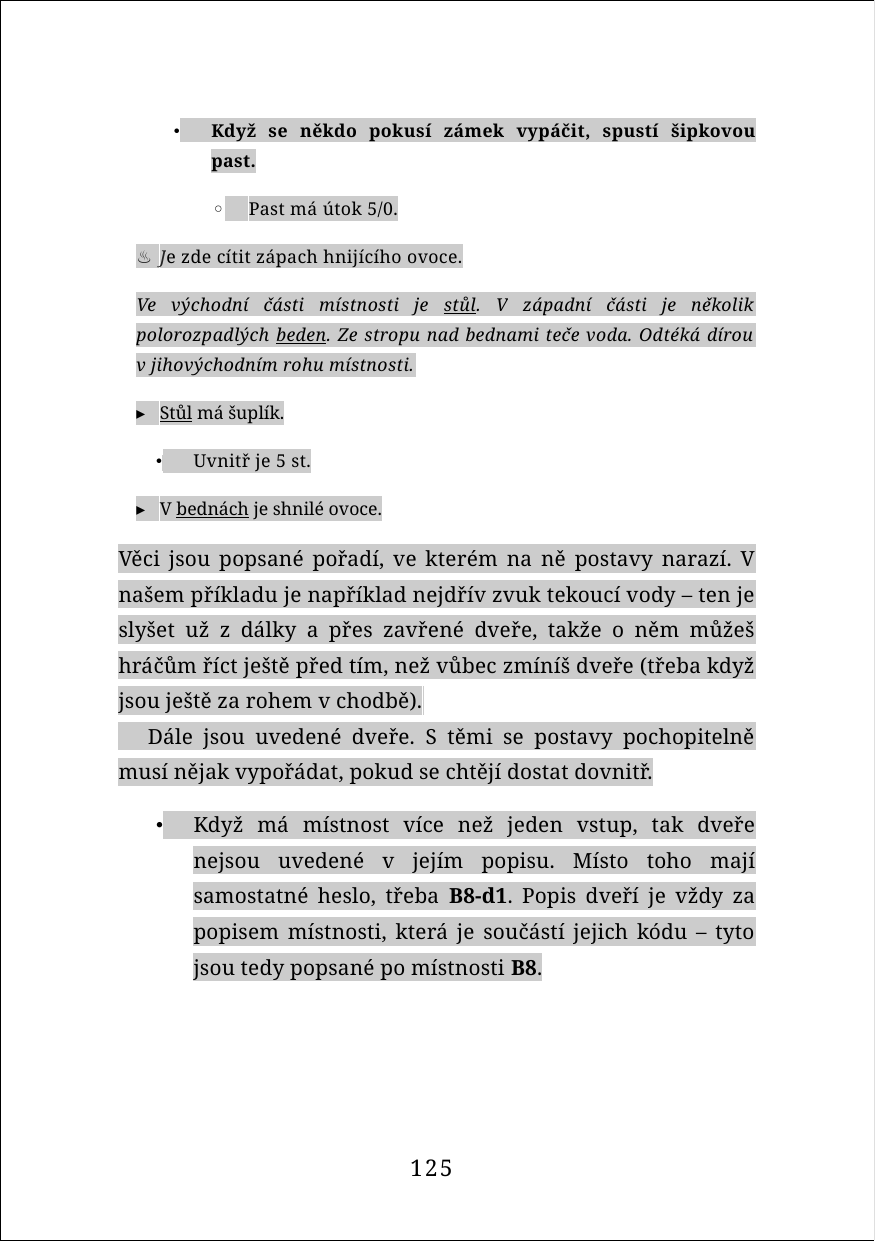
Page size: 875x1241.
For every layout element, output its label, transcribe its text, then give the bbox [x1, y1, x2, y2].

text ▸ V bednách je shnilé ovoce. [136, 496, 756, 521]
text ▸ Stůl má šuplík. [136, 401, 756, 425]
list Když má místnost více než jeden vstup, tak dveře nejsou uvedené v jejím popisu. Místo toho mají samostatné heslo, třeba B8-d1. Popis dveří je vždy za popisem místnosti, která je součástí jejich kódu – tyto jsou tedy popsané po místnosti B8. [156, 811, 756, 981]
text ♨ Je zde cítit zápach hnijícího ovoce. [136, 244, 756, 268]
text Ve východní části místnosti je stůl. V⁠ západní části je několik polorozpadlých beden. Ze stropu nad bednami teče voda. Odtéká dírou v jihovýchodním rohu místnosti. [136, 292, 756, 377]
list Past má útok 5/0. [211, 196, 756, 221]
list Když se někdo pokusí zámek vypáčit, spustí šipkovou past. [173, 118, 756, 173]
text Věci jsou popsané pořadí, ve kterém na ně postavy narazí. V našem příkladu je například nejdřív zvuk tekoucí vody – ten je slyšet už z dálky a přes zavřené dveře, takže o něm můžeš hráčům říct ještě před tím, než vůbec zmíníš dveře (třeba když jsou ještě za rohem v chodbě). Dále jsou uvedené dveře. S těmi se postavy pochopitelně musí nějak vypořádat, pokud se chtějí dostat dovnitř. [118, 544, 756, 786]
list Uvnitř je 5 st. [156, 448, 756, 473]
